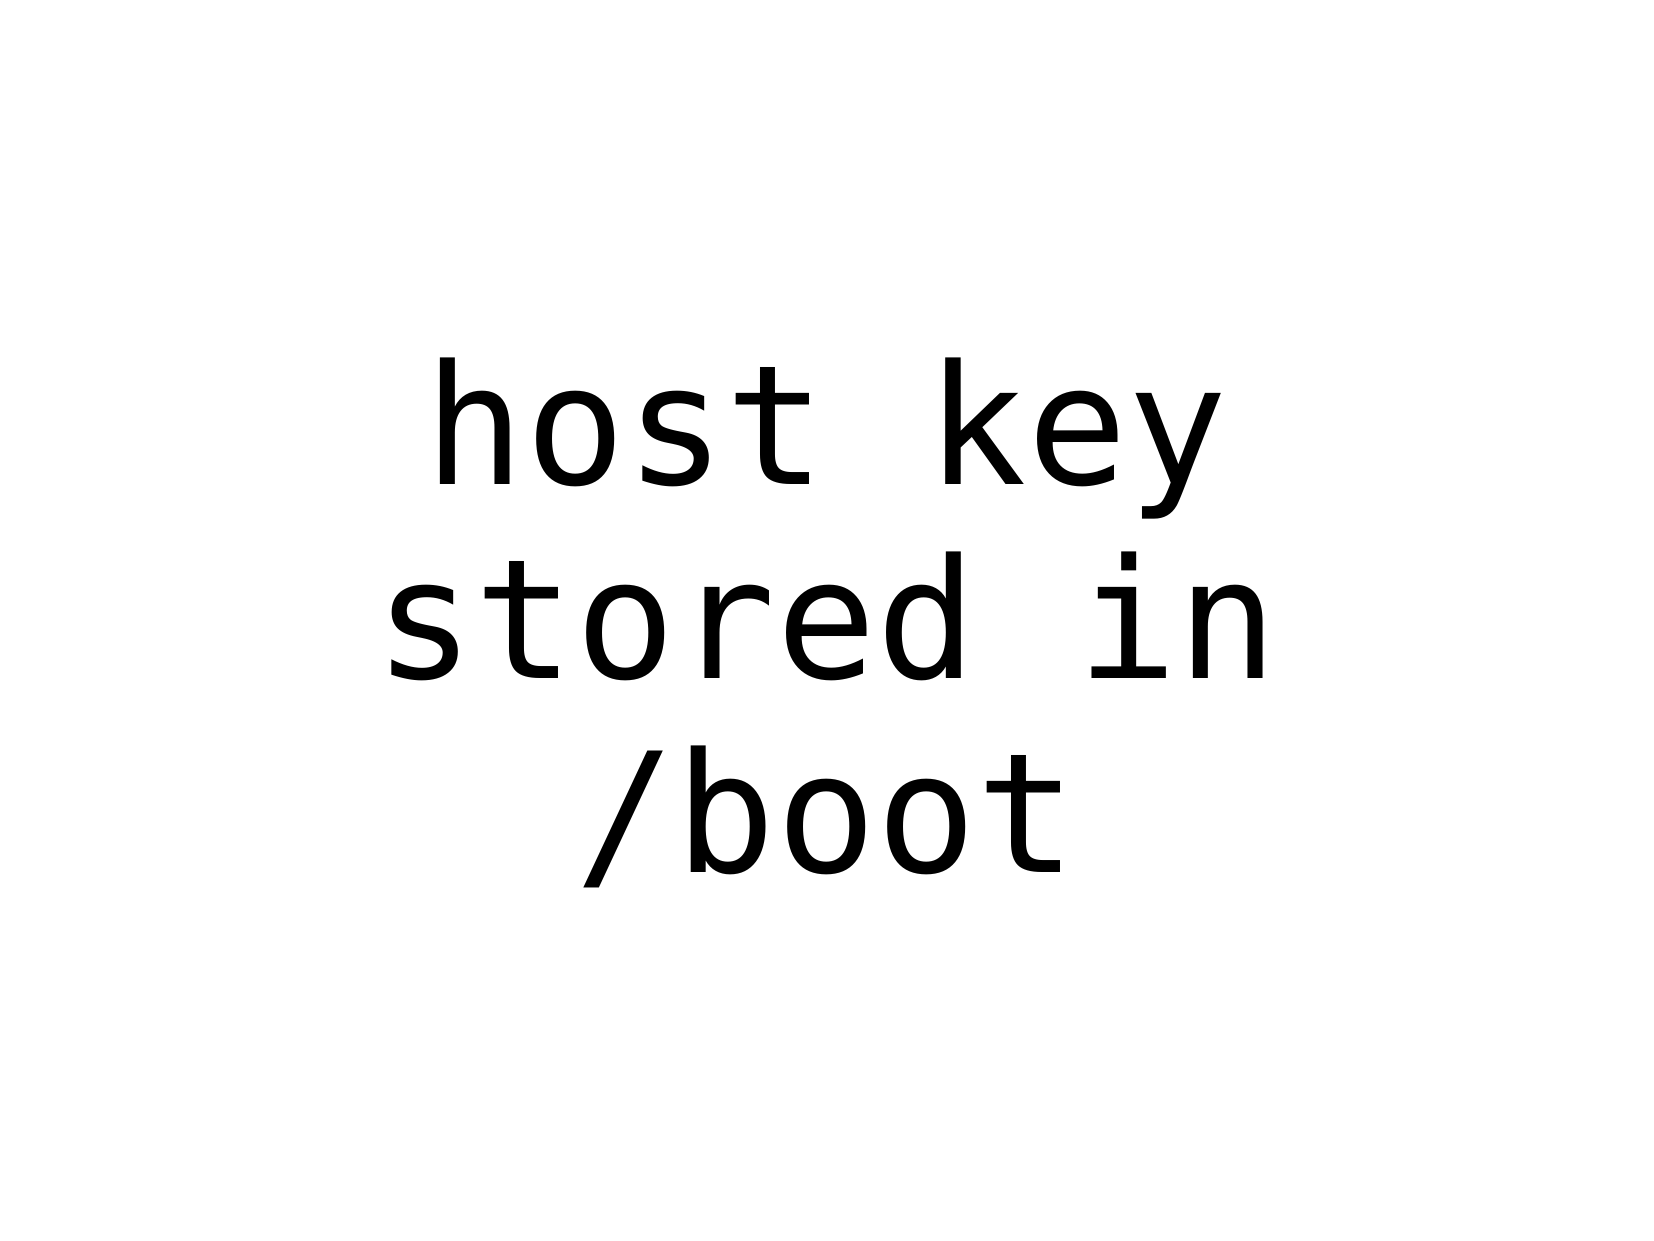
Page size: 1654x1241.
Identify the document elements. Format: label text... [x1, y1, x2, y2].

title host key stored in /boot [82, 329, 1571, 912]
